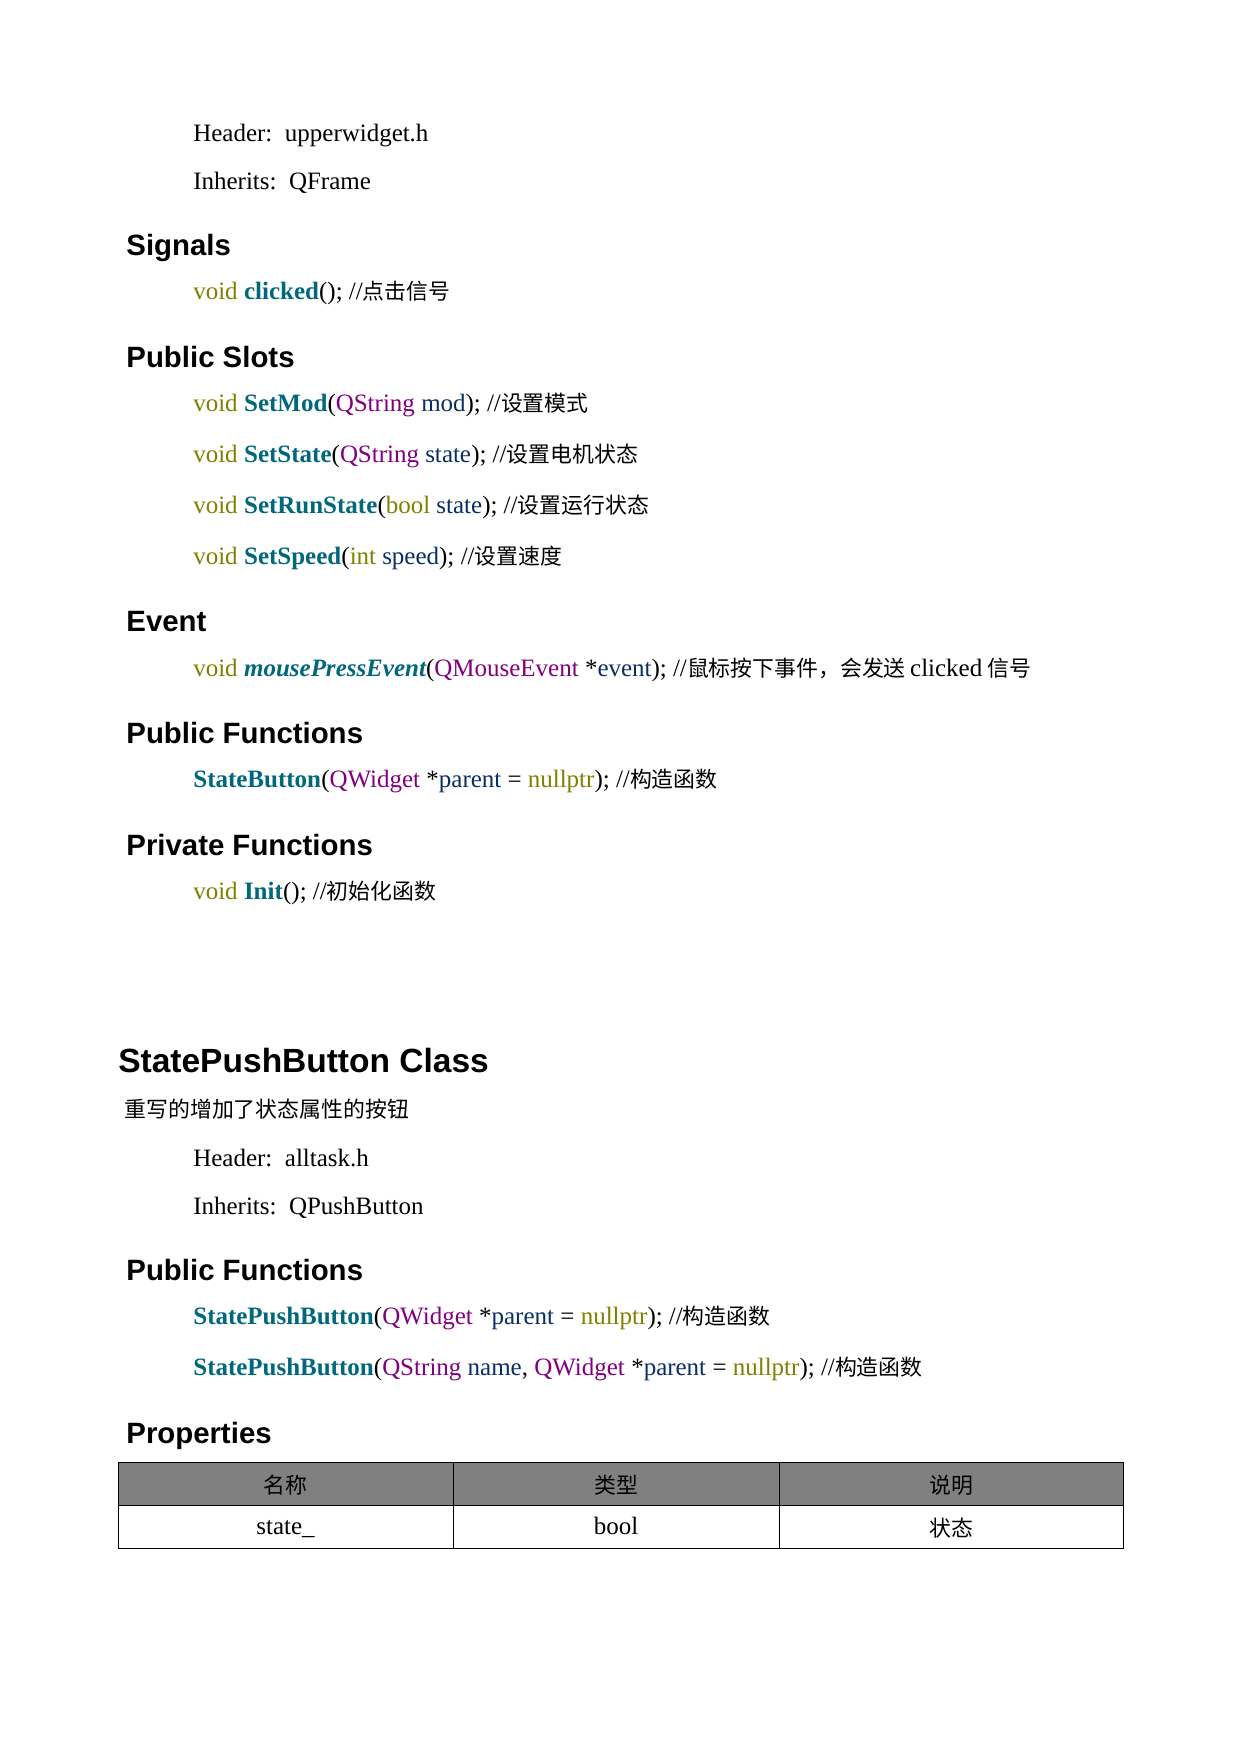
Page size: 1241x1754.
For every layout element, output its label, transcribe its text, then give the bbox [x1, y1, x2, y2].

text void SetMod(QString mod); //设置模式 [118, 386, 1122, 418]
table_cell bool [454, 1506, 779, 1548]
text StatePushButton(QWidget *parent = nullptr); //构造函数 [118, 1299, 1122, 1331]
text Inherits: QPushButton [118, 1191, 1122, 1219]
table_header 说明 [780, 1463, 1123, 1505]
table_header 名称 [119, 1463, 453, 1505]
subtitle StatePushButton Class [118, 1041, 1122, 1080]
text void clicked(); //点击信号 [118, 274, 1122, 306]
text StateButton(QWidget *parent = nullptr); //构造函数 [118, 762, 1122, 794]
subtitle Public Slots [118, 340, 1122, 373]
subtitle Signals [118, 228, 1122, 262]
text void Init(); //初始化函数 [118, 874, 1122, 906]
text void SetRunState(bool state); //设置运行状态 [118, 488, 1122, 519]
table_header 类型 [454, 1463, 779, 1505]
text StatePushButton(QString name, QWidget *parent = nullptr); //构造函数 [118, 1350, 1122, 1382]
subtitle Public Functions [118, 1253, 1122, 1287]
subtitle Event [118, 604, 1122, 638]
table_cell state_ [119, 1506, 453, 1548]
text void mousePressEvent(QMouseEvent *event); //鼠标按下事件，会发送clicked信号 [118, 651, 1122, 682]
text void SetState(QString state); //设置电机状态 [118, 437, 1122, 468]
table_cell 状态 [780, 1506, 1123, 1548]
text void SetSpeed(int speed); //设置速度 [118, 539, 1122, 570]
subtitle Private Functions [118, 828, 1122, 862]
text 重写的增加了状态属性的按钮 [118, 1092, 1122, 1124]
subtitle Public Functions [118, 716, 1122, 750]
subtitle Properties [118, 1416, 1122, 1449]
text Header: upperwidget.h [118, 118, 1122, 147]
text Header: alltask.h [118, 1143, 1122, 1172]
text Inherits: QFrame [118, 166, 1122, 194]
